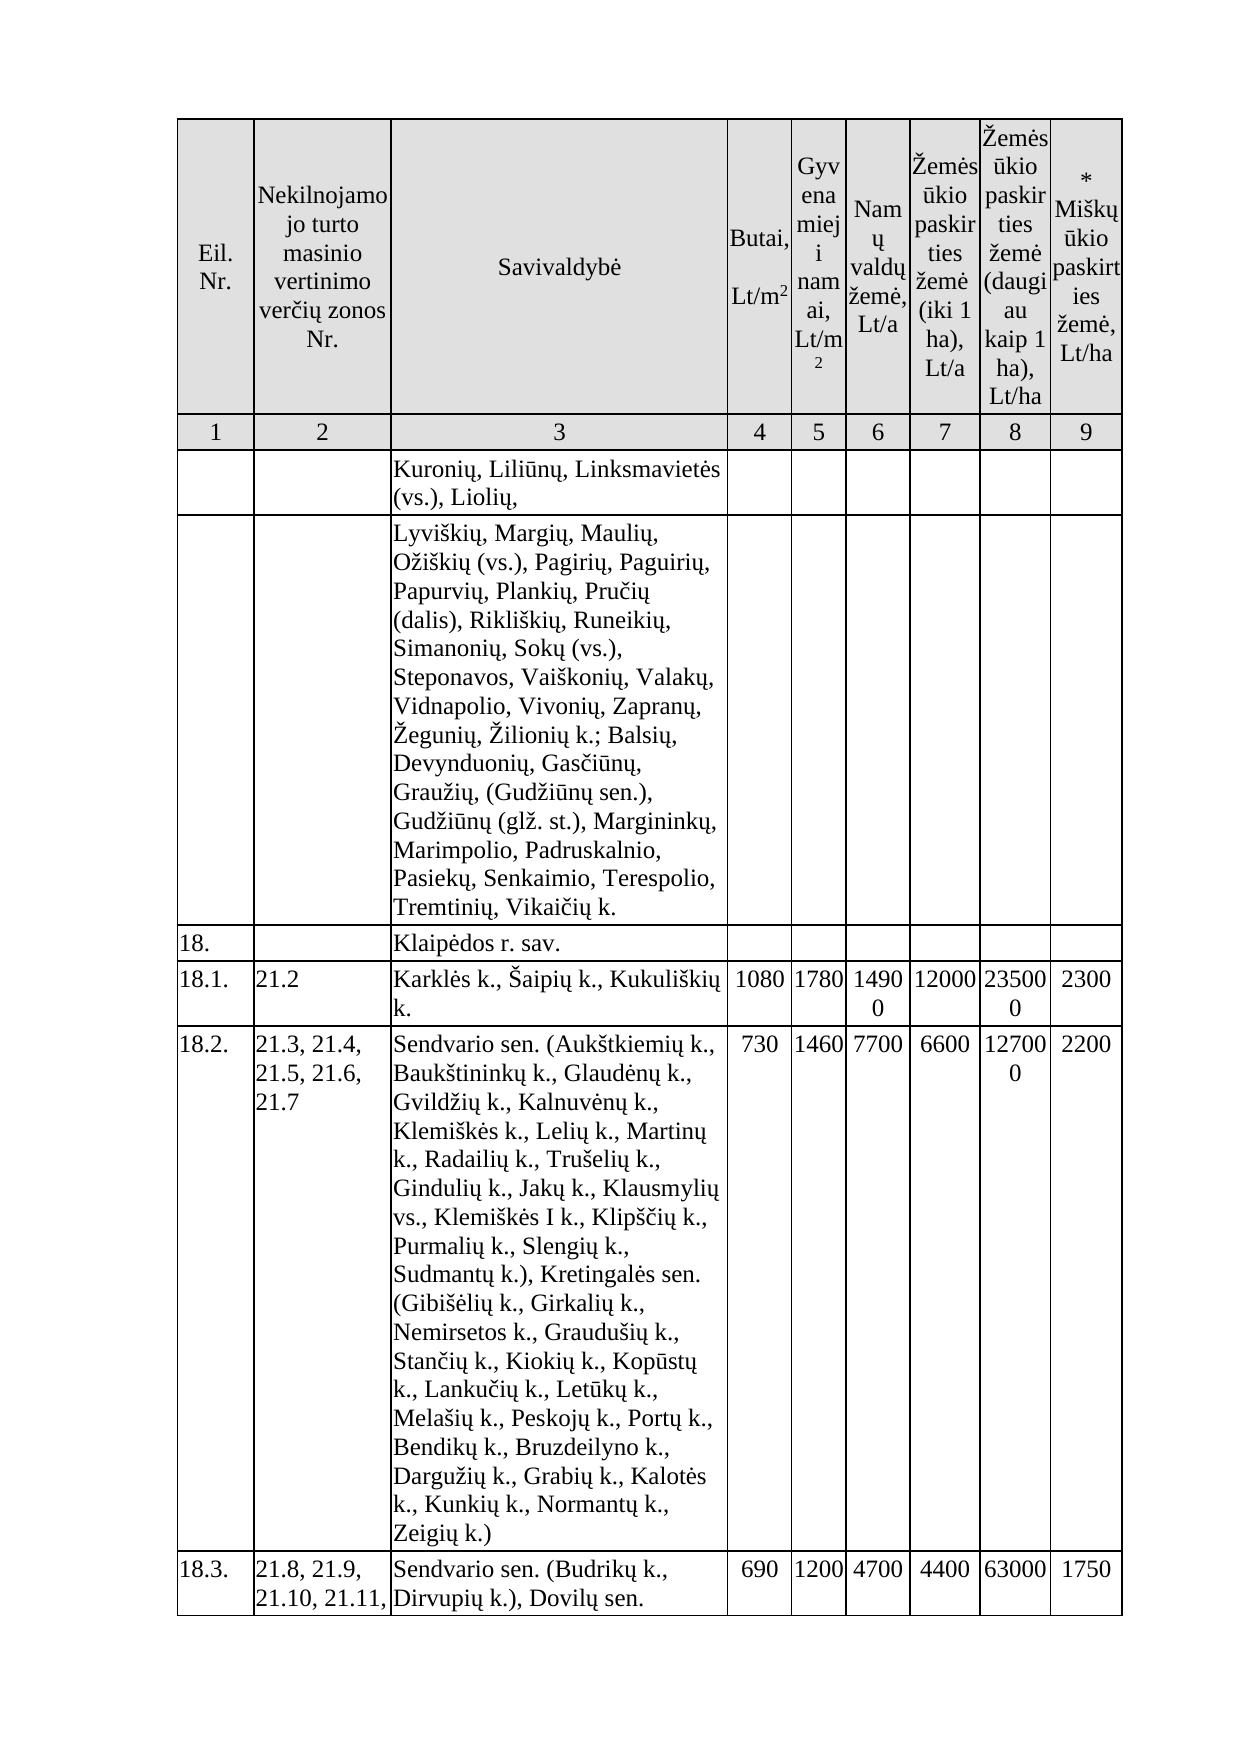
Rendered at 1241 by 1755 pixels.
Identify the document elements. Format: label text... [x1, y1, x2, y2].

table_cell 690 [728, 1552, 791, 1615]
table_cell 12000 [911, 962, 979, 1025]
table_cell [255, 516, 390, 924]
table_cell 7 [911, 415, 979, 449]
table_cell 730 [728, 1027, 791, 1550]
table_cell [792, 926, 845, 960]
table_cell 2300 [1051, 962, 1121, 1025]
table_cell [1051, 926, 1121, 960]
table_cell 21.2 [255, 962, 390, 1025]
table_cell Sendvario sen. (Aukštkiemių k., Baukštininkų k., Glaudėnų k., Gvildžių k., Kalnuvėnų k., Klemiškės k., Lelių k., Martinų k., Radailių k., Trušelių k., Gindulių k., Jakų k., Klausmylių vs., Klemiškės I k., Klipščių k., Purmalių k., Slengių k., Sudmantų k.), Kretingalės sen. (Gibišėlių k., Girkalių k., Nemirsetos k., Graudušių k., Stančių k., Kiokių k., Kopūstų k., Lankučių k., Letūkų k., Melašių k., Peskojų k., Portų k., Bendikų k., Bruzdeilyno k., Dargužių k., Grabių k., Kalotės k., Kunkių k., Normantų k., Zeigių k.) [392, 1027, 727, 1550]
table_cell [911, 451, 979, 514]
table_cell [178, 516, 253, 924]
table_cell 4 [728, 415, 791, 449]
table_cell 4400 [911, 1552, 979, 1615]
table_header Gyvenamieji namai, Lt/m2 [792, 120, 845, 413]
table_cell [255, 451, 390, 514]
table_cell 1080 [728, 962, 791, 1025]
table_cell 18.3. [178, 1552, 253, 1615]
table_cell 6600 [911, 1027, 979, 1550]
table_cell 4700 [847, 1552, 909, 1615]
table_header Nekilnojamojo turto masinio vertinimo verčių zonos Nr. [255, 120, 390, 413]
table_cell 8 [981, 415, 1050, 449]
table_cell 14900 [847, 962, 909, 1025]
table_cell 18.1. [178, 962, 253, 1025]
table_cell [255, 926, 390, 960]
table_cell [792, 451, 845, 514]
table_cell 3 [392, 415, 727, 449]
table_cell 5 [792, 415, 845, 449]
table_cell 21.3, 21.4, 21.5, 21.6, 21.7 [255, 1027, 390, 1550]
table_header Žemės ūkio paskirties žemė (iki 1 ha), Lt/a [911, 120, 979, 413]
table_cell 1200 [792, 1552, 845, 1615]
table_cell 2200 [1051, 1027, 1121, 1550]
table_cell Karklės k., Šaipių k., Kukuliškių k. [392, 962, 727, 1025]
table_cell [981, 451, 1050, 514]
table_cell [1051, 451, 1121, 514]
table_header Eil. Nr. [178, 120, 253, 413]
table_cell 7700 [847, 1027, 909, 1550]
table_cell Klaipėdos r. sav. [392, 926, 727, 960]
table_cell [1051, 516, 1121, 924]
table_cell 63000 [981, 1552, 1050, 1615]
table_cell 2 [255, 415, 390, 449]
table_cell Sendvario sen. (Budrikų k., Dirvupių k.), Dovilų sen. [392, 1552, 727, 1615]
table_cell 9 [1051, 415, 1121, 449]
table_cell Kuronių, Liliūnų, Linksmavietės (vs.), Liolių, [392, 451, 727, 514]
table_cell 18.2. [178, 1027, 253, 1550]
table_header * Miškų ūkio paskirties žemė, Lt/ha [1051, 120, 1121, 413]
table_cell [728, 516, 791, 924]
table_cell 1750 [1051, 1552, 1121, 1615]
table_cell [981, 926, 1050, 960]
table_cell 21.8, 21.9, 21.10, 21.11, [255, 1552, 390, 1615]
table_header Namų valdų žemė, Lt/a [847, 120, 909, 413]
table_cell [981, 516, 1050, 924]
table_cell 127000 [981, 1027, 1050, 1550]
table_header Žemės ūkio paskirties žemė (daugiau kaip 1 ha), Lt/ha [981, 120, 1050, 413]
table_cell [847, 516, 909, 924]
table_cell 235000 [981, 962, 1050, 1025]
table_header Butai, Lt/m2 [728, 120, 791, 413]
table_cell 1 [178, 415, 253, 449]
table_cell [911, 926, 979, 960]
table_cell [728, 451, 791, 514]
table_cell [728, 926, 791, 960]
table_cell [847, 451, 909, 514]
table_cell [792, 516, 845, 924]
table_cell 18. [178, 926, 253, 960]
table_cell Lyviškių, Margių, Maulių, Ožiškių (vs.), Pagirių, Paguirių, Papurvių, Plankių, Pručių (dalis), Rikliškių, Runeikių, Simanonių, Sokų (vs.), Steponavos, Vaiškonių, Valakų, Vidnapolio, Vivonių, Zapranų, Žegunių, Žilionių k.; Balsių, Devynduonių, Gasčiūnų, Graužių, (Gudžiūnų sen.), Gudžiūnų (glž. st.), Margininkų, Marimpolio, Padruskalnio, Pasiekų, Senkaimio, Terespolio, Tremtinių, Vikaičių k. [392, 516, 727, 924]
table_cell 1460 [792, 1027, 845, 1550]
table_header Savivaldybė [392, 120, 727, 413]
table_cell 1780 [792, 962, 845, 1025]
table_cell 6 [847, 415, 909, 449]
table_cell [911, 516, 979, 924]
table_cell [178, 451, 253, 514]
table_cell [847, 926, 909, 960]
